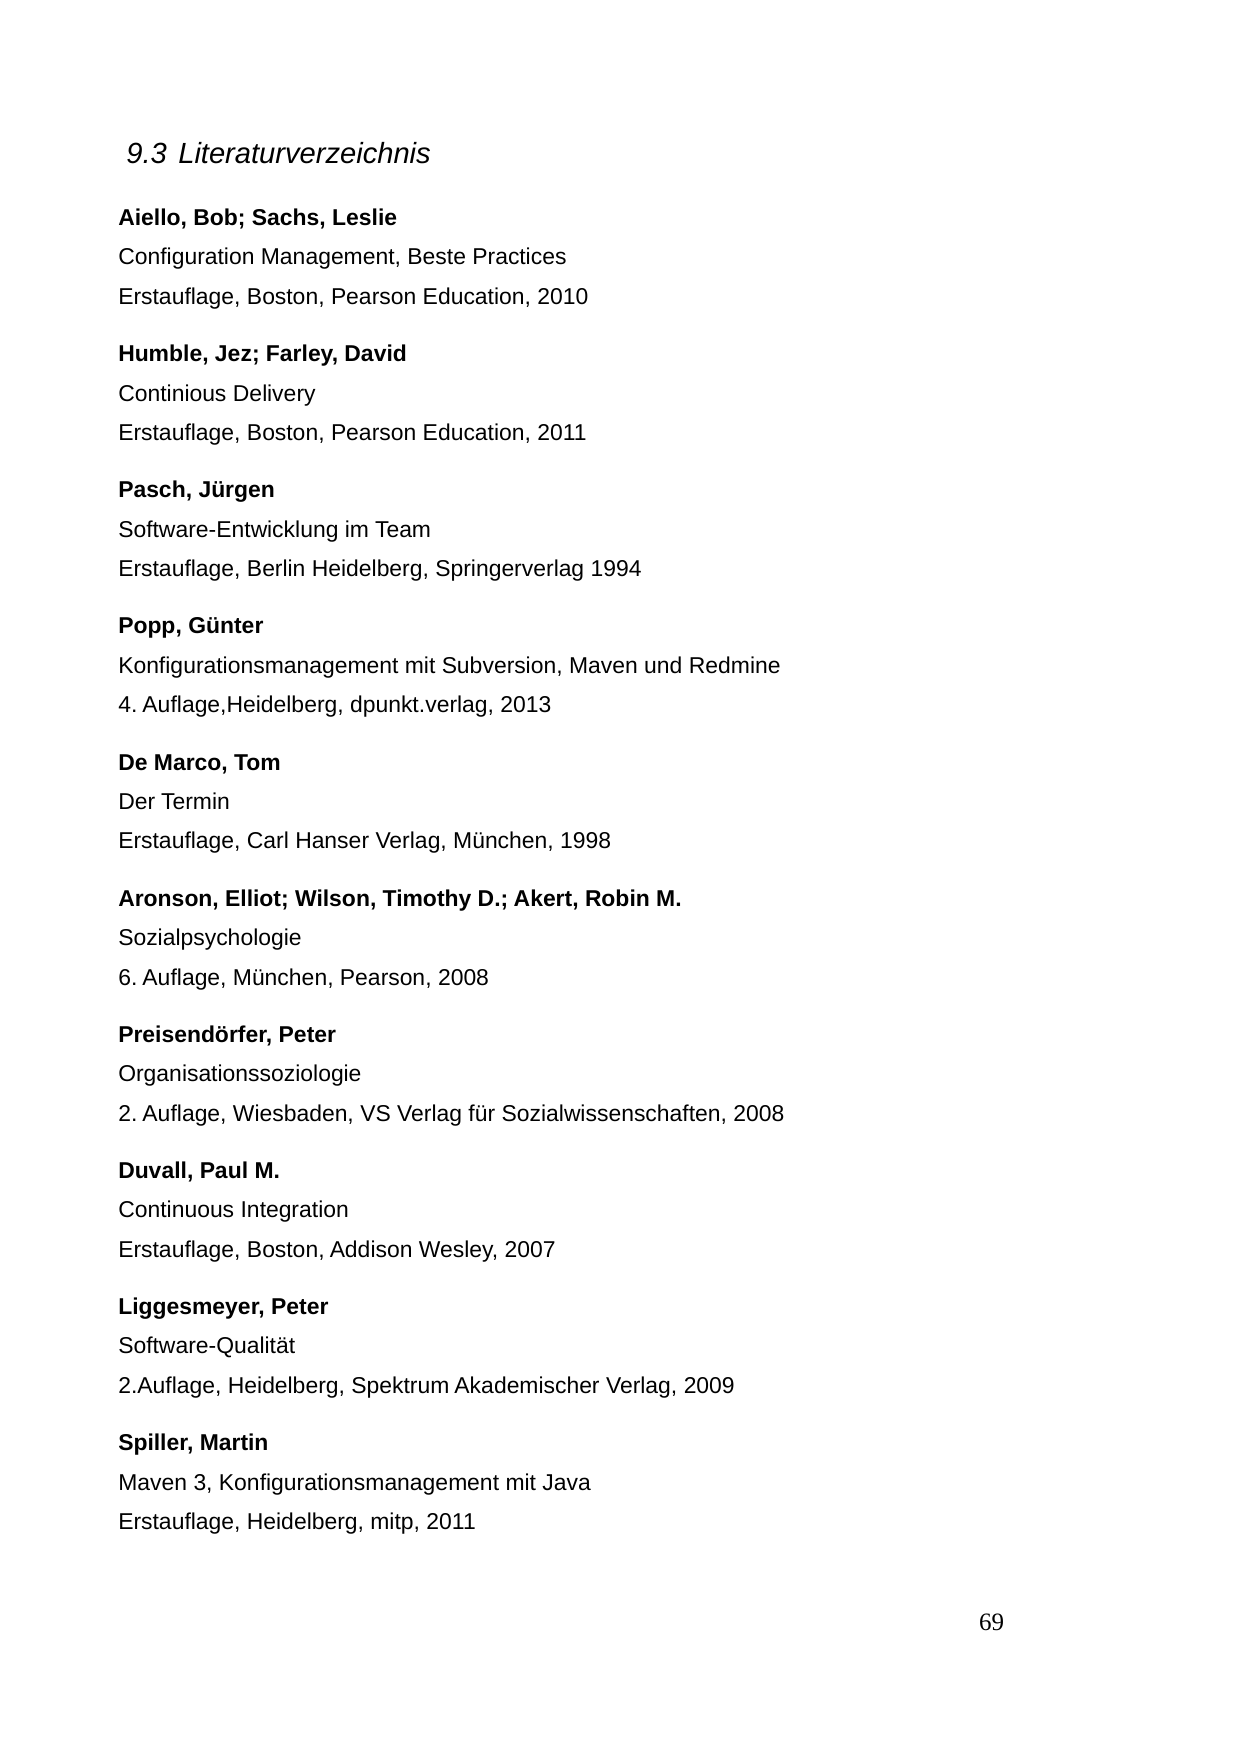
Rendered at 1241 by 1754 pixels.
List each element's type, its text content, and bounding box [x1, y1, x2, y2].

text Humble, Jez; Farley, David Continious Delivery Erstauflage, Boston, Pearson Education, 2011 [118, 340, 1004, 445]
text Aronson, Elliot; Wilson, Timothy D.; Akert, Robin M. Sozialpsychologie 6. Auflage, München, Pearson, 2008 [118, 884, 1004, 990]
text Duvall, Paul M. Continuous Integration Erstauflage, Boston, Addison Wesley, 2007 [118, 1157, 1004, 1262]
subtitle Literaturverzeichnis [118, 136, 1004, 169]
text Liggesmeyer, Peter Software-Qualität 2.Auflage, Heidelberg, Spektrum Akademischer Verlag, 2009 [118, 1293, 1004, 1398]
text Popp, Günter Konfigurationsmanagement mit Subversion, Maven und Redmine 4. Auflage,Heidelberg, dpunkt.verlag, 2013 [118, 612, 1004, 718]
text Pasch, Jürgen Software-Entwicklung im Team Erstauflage, Berlin Heidelberg, Springerverlag 1994 [118, 476, 1004, 581]
text De Marco, Tom Der Termin Erstauflage, Carl Hanser Verlag, München, 1998 [118, 748, 1004, 854]
text Spiller, Martin Maven 3, Konfigurationsmanagement mit Java Erstauflage, Heidelberg, mitp, 2011 [118, 1429, 1004, 1534]
text Aiello, Bob; Sachs, Leslie Configuration Management, Beste Practices Erstauflage, Boston, Pearson Education, 2010 [118, 204, 1004, 309]
text Preisendörfer, Peter Organisationssoziologie 2. Auflage, Wiesbaden, VS Verlag für Sozialwissenschaften, 2008 [118, 1021, 1004, 1126]
